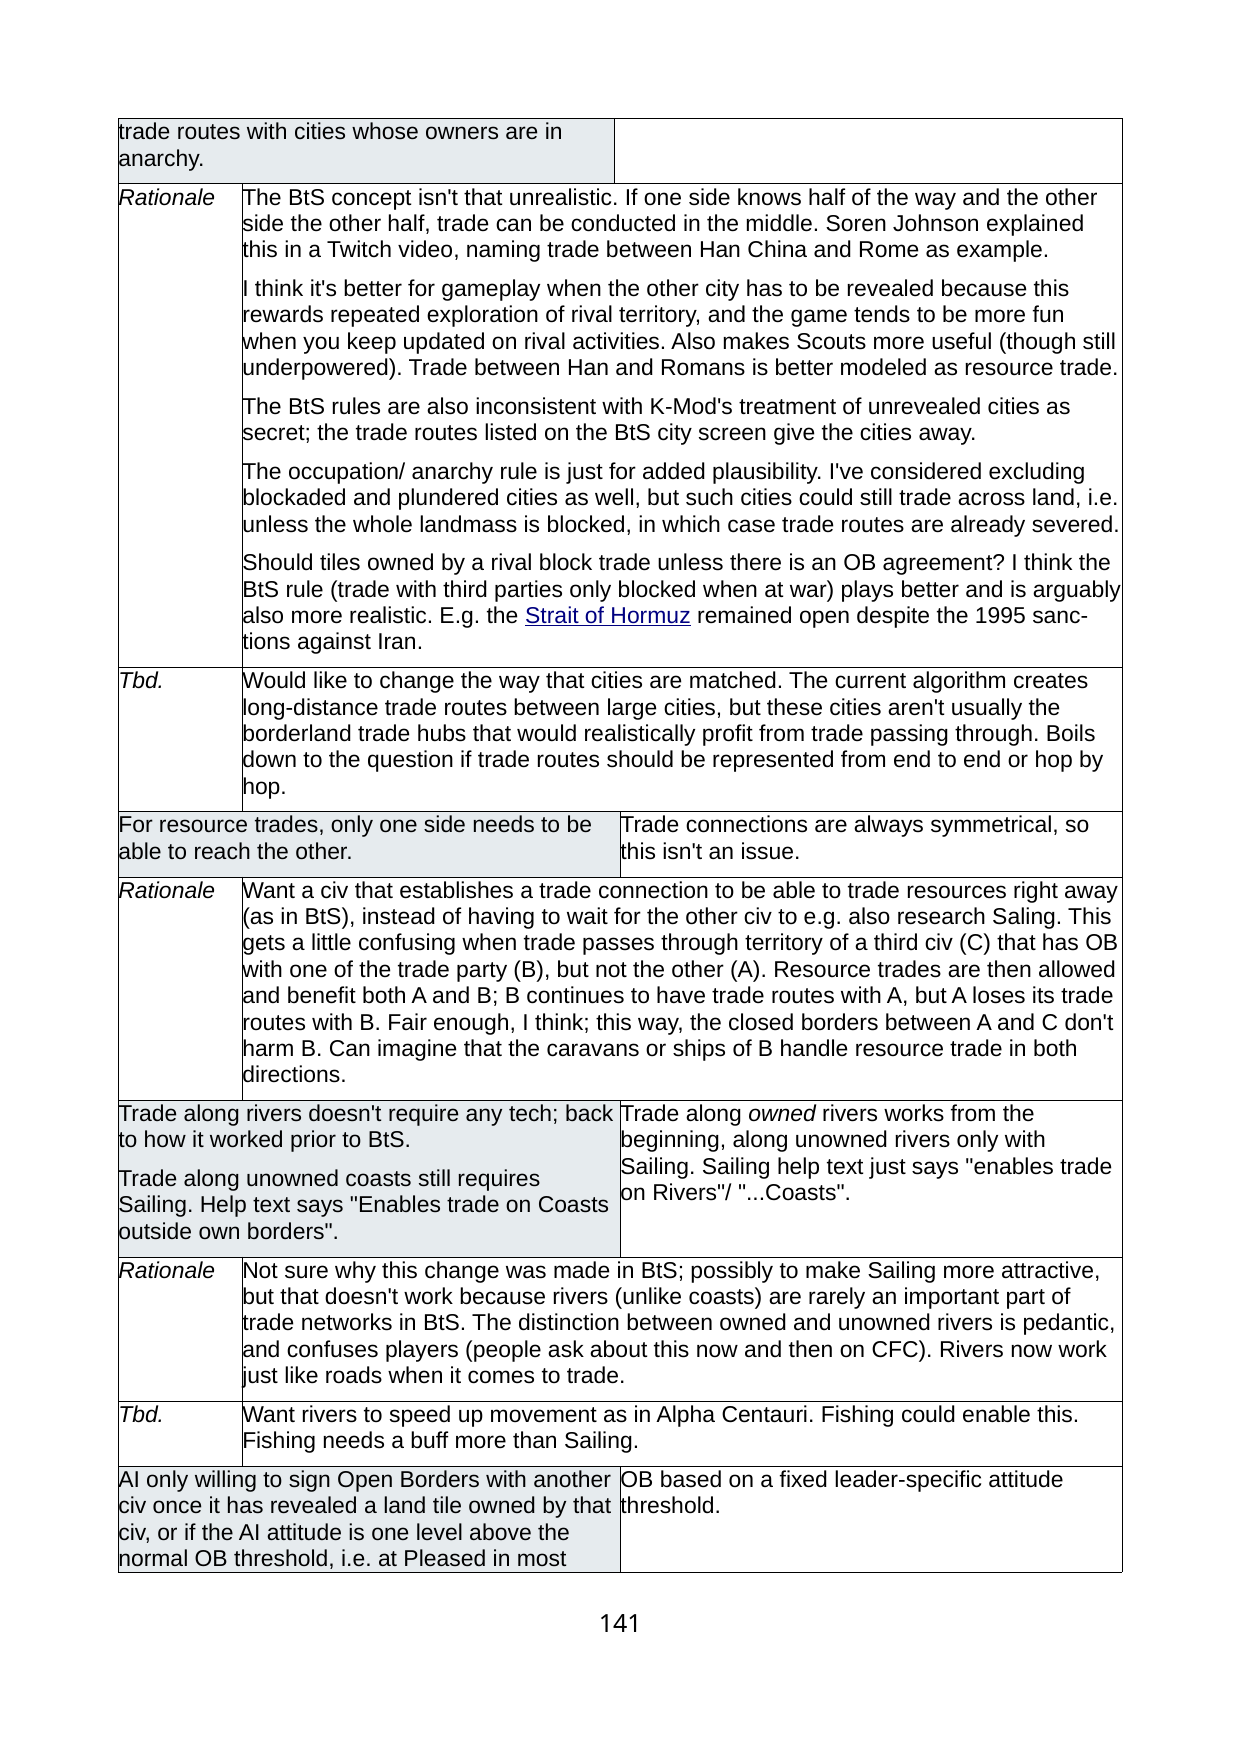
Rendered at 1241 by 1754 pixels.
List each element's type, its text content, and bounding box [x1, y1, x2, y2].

table_cell Trade along owned rivers works from the beginning, along unowned rivers only with Sailing. Sailing help text just says "enables trade on Rivers"/ "...Coasts". [621, 1101, 1122, 1257]
table_cell Tbd. [119, 1402, 242, 1466]
table_cell [615, 119, 1122, 183]
table_cell Rationale [119, 1258, 242, 1401]
table_cell Trade connections are always symmetrical, so this isn't an issue. [621, 812, 1122, 877]
table_cell Trade along rivers doesn't require any tech; back to how it worked prior to BtS. Trade along unowned coasts still requires Sailing. Help text says "Enables trade on Coasts outside own borders". [119, 1101, 620, 1257]
table_cell For resource trades, only one side needs to be able to reach the other. [119, 812, 620, 877]
table_cell Rationale [119, 184, 242, 667]
table_cell The BtS concept isn't that unrealistic. If one side knows half of the way and the other side the other half, trade can be conducted in the middle. Soren Johnson explained this in a Twitch video, naming trade between Han China and Rome as example. I think it's better for gameplay when the other city has to be revealed because this rewards repeated exploration of rival territory, and the game tends to be more fun when you keep updated on rival activities. Also makes Scouts more useful (though still underpowered). Trade between Han and Romans is better modeled as resource trade. The BtS rules are also inconsistent with K-Mod's treatment of unrevealed cities as secret; the trade routes listed on the BtS city screen give the cities away. The occupation/ anarchy rule is just for added plausibility. I've considered excluding blockaded and plundered cities as well, but such cities could still trade across land, i.e. unless the whole landmass is blocked, in which case trade routes are already severed. Should tiles owned by a rival block trade unless there is an OB agreement? I think the BtS rule (trade with third parties only blocked when at war) plays better and is arguably also more realistic. E.g. the Strait of Hormuz remained open despite the 1995 sanc­tions against Iran. [243, 184, 1122, 667]
table_cell OB based on a fixed leader-specific attitude threshold. [621, 1467, 1122, 1572]
table_cell AI only willing to sign Open Borders with another civ once it has revealed a land tile owned by that civ, or if the AI attitude is one level above the normal OB threshold, i.e. at Pleased in most [119, 1467, 620, 1572]
table_cell Not sure why this change was made in BtS; possibly to make Sailing more attractive, but that doesn't work because rivers (unlike coasts) are rarely an important part of trade networks in BtS. The distinction between owned and unowned rivers is pedantic, and confuses players (people ask about this now and then on CFC). Rivers now work just like roads when it comes to trade. [243, 1258, 1122, 1401]
table_cell trade routes with cities whose owners are in anarchy. [119, 119, 614, 183]
table_cell Would like to change the way that cities are matched. The current algorithm creates long-distance trade routes between large cities, but these cities aren't usually the borderland trade hubs that would realistically profit from trade passing through. Boils down to the question if trade routes should be represented from end to end or hop by hop. [243, 668, 1122, 811]
table_cell Want a civ that establishes a trade connection to be able to trade resources right away (as in BtS), instead of having to wait for the other civ to e.g. also research Saling. This gets a little confusing when trade passes through territory of a third civ (C) that has OB with one of the trade party (B), but not the other (A). Resource trades are then allowed and benefit both A and B; B continues to have trade routes with A, but A loses its trade routes with B. Fair enough, I think; this way, the closed borders between A and C don't harm B. Can imagine that the caravans or ships of B handle resource trade in both directions. [243, 878, 1122, 1100]
table_cell Rationale [119, 878, 242, 1100]
table_cell Tbd. [119, 668, 242, 811]
table_cell Want rivers to speed up movement as in Alpha Centauri. Fishing could enable this. Fishing needs a buff more than Sailing. [243, 1402, 1122, 1466]
